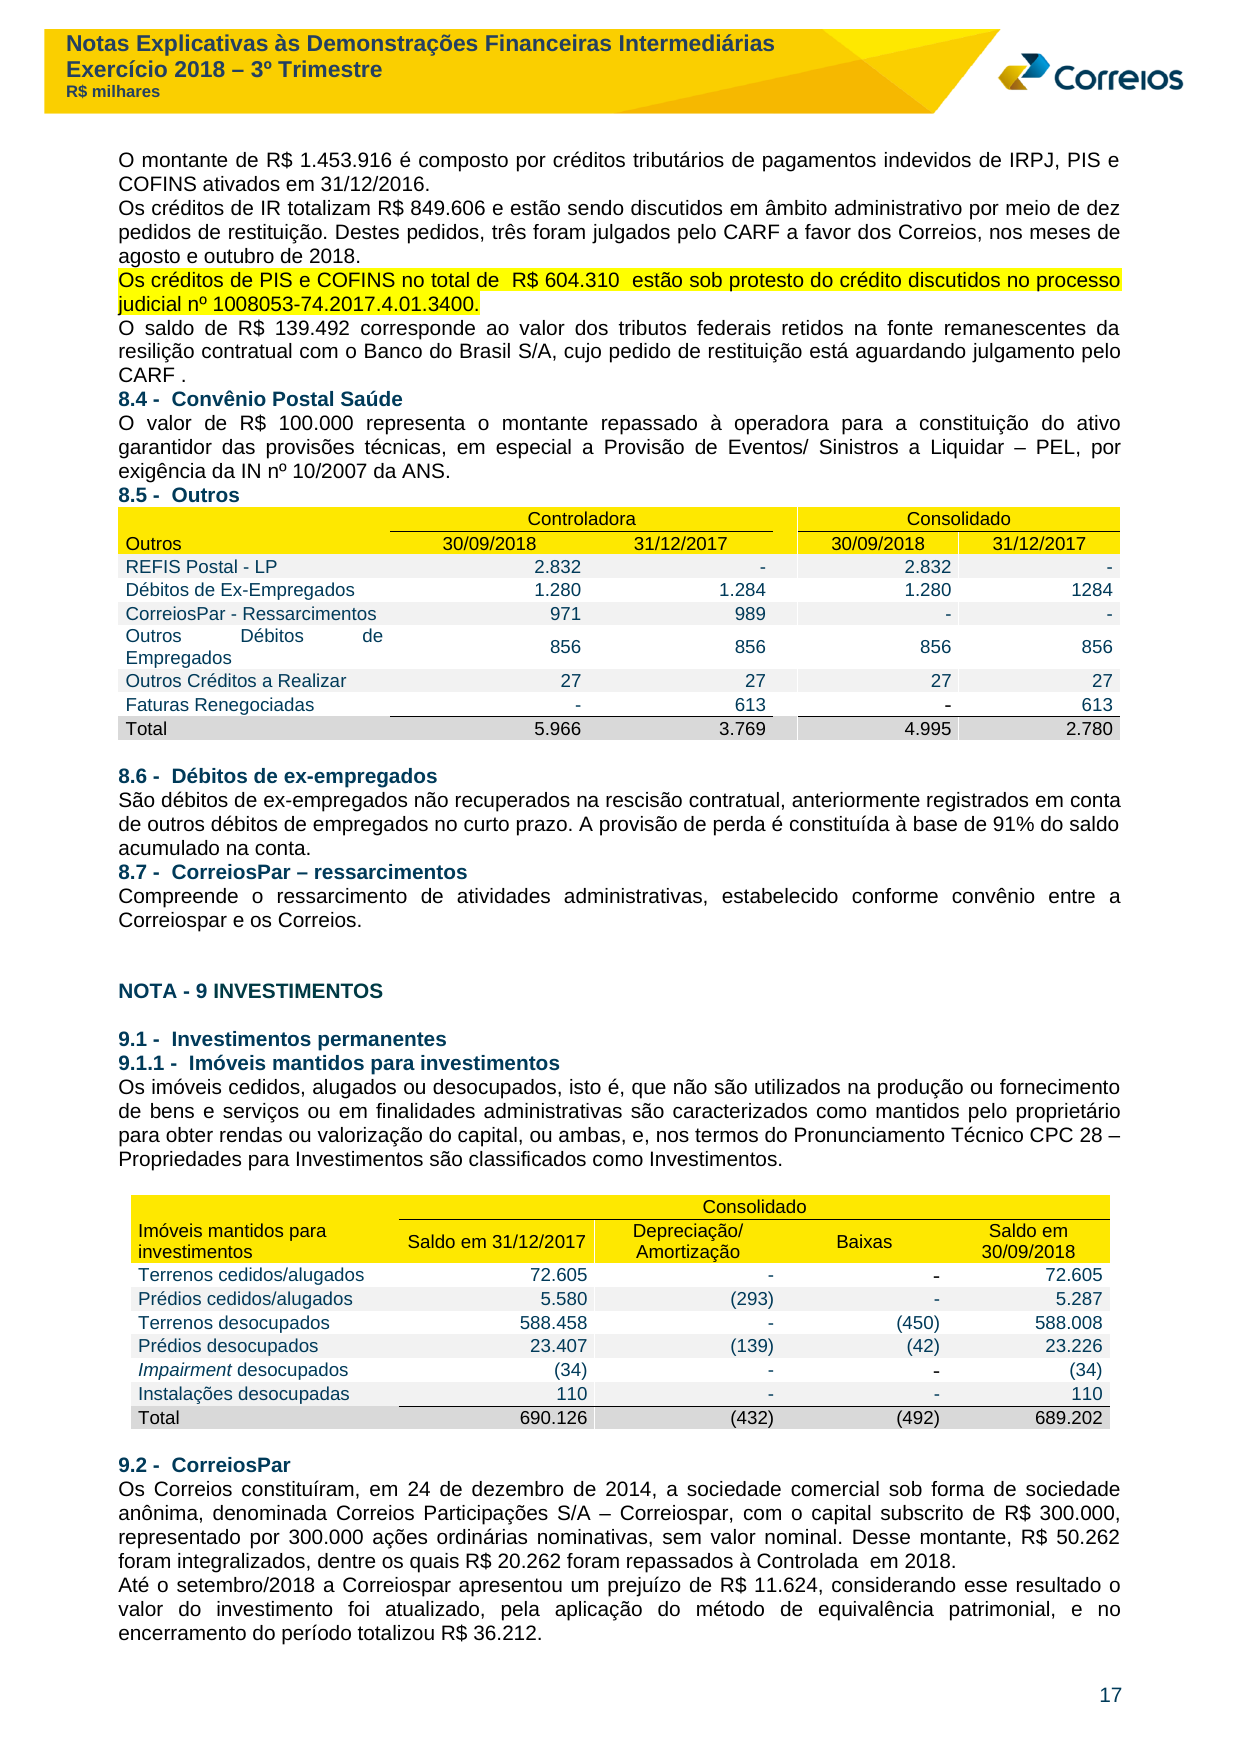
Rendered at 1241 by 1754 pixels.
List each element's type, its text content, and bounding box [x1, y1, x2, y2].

table_cell - [959, 554, 1120, 578]
table_cell - [595, 1382, 781, 1406]
table_cell - [390, 692, 588, 716]
table_cell [773, 554, 797, 578]
table_cell [773, 602, 797, 625]
table_cell [773, 625, 797, 668]
table_cell 27 [959, 669, 1120, 692]
picture [738, 1339, 742, 1350]
table_cell [773, 669, 797, 692]
table_cell [773, 531, 797, 554]
table_cell (42) [781, 1334, 947, 1358]
table_cell 27 [588, 669, 773, 692]
text Os Correios constituíram, em 24 de dezembro de 2014, a sociedade comercial sob forma de sociedade anônima, denominada Correios Participações S/A – Correiospar, com o capital subscrito de R$ 300.000, representado por 300.000 ações ordinárias nominativas, sem valor nominal. Desse montante, R$ 50.262 foram integralizados, dentre os quais R$ 20.262 foram repassados à Controlada em 2018. [118, 1477, 1122, 1573]
table_cell 72.605 [399, 1263, 594, 1287]
table_cell 5.287 [947, 1287, 1110, 1311]
table_cell Outros [118, 531, 390, 554]
table_cell 5.966 [390, 717, 588, 740]
table_cell (432) [595, 1407, 781, 1429]
table_cell 989 [588, 602, 773, 625]
table_cell 23.226 [947, 1334, 1110, 1358]
table_cell (34) [399, 1358, 594, 1382]
text Os imóveis cedidos, alugados ou desocupados, isto é, que não são utilizados na produção ou fornecimento de bens e serviços ou em finalidades administrativas são caracterizados como mantidos pelo proprietário para obter rendas ou valorização do capital, ou ambas, e, nos termos do Pronunciamento Técnico CPC 28 – Propriedades para Investimentos são classificados como Investimentos. [118, 1075, 1122, 1171]
table_cell Prédios desocupados [131, 1334, 399, 1358]
table_cell 1.280 [798, 578, 958, 602]
text Os créditos de IR totalizam R$ 849.606 e estão sendo discutidos em âmbito administrativo por meio de dez pedidos de restituição. Destes pedidos, três foram julgados pelo CARF a favor dos Correios, nos meses de agosto e outubro de 2018. [118, 196, 1122, 267]
picture [153, 560, 162, 573]
table_cell 31/12/2017 [588, 532, 773, 554]
picture [127, 698, 136, 711]
table_cell Impairment desocupados [131, 1358, 399, 1382]
table_header Controladora [390, 507, 773, 531]
table_cell - [595, 1358, 781, 1382]
table_cell Total [131, 1406, 399, 1429]
picture [44, 29, 1210, 114]
table_cell 613 [588, 692, 773, 716]
subtitle Convênio Postal Saúde [118, 387, 1122, 411]
table_cell 588.458 [399, 1311, 594, 1334]
table_cell 856 [390, 625, 588, 668]
table_cell [773, 716, 797, 740]
table_cell REFIS Postal - LP [118, 554, 390, 578]
table_cell (450) [781, 1311, 947, 1334]
table_header [118, 507, 390, 531]
table_cell 856 [588, 625, 773, 668]
table_cell 856 [798, 625, 958, 668]
table_cell 4.995 [798, 717, 958, 740]
picture [127, 651, 136, 656]
table_cell 1284 [959, 578, 1120, 602]
table_cell Saldo em 31/12/2017 [399, 1220, 594, 1263]
table_cell 72.605 [947, 1263, 1110, 1287]
table_cell [773, 692, 797, 716]
table_cell 1.284 [588, 578, 773, 602]
table_cell Terrenos cedidos/alugados [131, 1263, 399, 1287]
text Compreende o ressarcimento de atividades administrativas, estabelecido conforme convênio entre a Correiospar e os Correios. [118, 883, 1122, 931]
table_cell 2.780 [959, 717, 1120, 740]
subtitle Outros [118, 483, 1122, 507]
picture [250, 583, 259, 588]
subtitle Imóveis mantidos para investimentos [118, 1051, 1122, 1075]
table_cell - [781, 1287, 947, 1311]
text O montante de R$ 1.453.916 é composto por créditos tributários de pagamentos indevidos de IRPJ, PIS e COFINS ativados em 31/12/2016. [118, 148, 1122, 196]
picture [127, 560, 134, 573]
table_cell Total [118, 716, 390, 740]
table_cell (293) [595, 1287, 781, 1311]
table_cell - [798, 692, 958, 716]
table_cell Outros Débitos de Empregados [118, 625, 390, 668]
table_cell Prédios cedidos/alugados [131, 1287, 399, 1311]
table_cell (34) [947, 1358, 1110, 1382]
table_cell 31/12/2017 [959, 532, 1120, 554]
table_cell Outros Créditos a Realizar [118, 669, 390, 692]
text O valor de R$ 100.000 representa o montante repassado à operadora para a constituição do ativo garantidor das provisões técnicas, em especial a Provisão de Eventos/ Sinistros a Liquidar – PEL, por exigência da IN nº 10/2007 da ANS. [118, 411, 1122, 483]
table_header Consolidado [399, 1195, 1110, 1219]
subtitle CorreiosPar – ressarcimentos [118, 859, 1122, 883]
table_cell - [595, 1263, 781, 1287]
subtitle CorreiosPar [118, 1453, 1122, 1477]
table_cell 5.580 [399, 1287, 594, 1311]
table_cell [773, 578, 797, 602]
table_cell 2.832 [798, 554, 958, 578]
table_cell 613 [959, 692, 1120, 716]
picture [279, 1322, 283, 1333]
table_cell Terrenos desocupados [131, 1311, 399, 1334]
table_header [131, 1195, 399, 1219]
table_cell - [588, 554, 773, 578]
table_cell 110 [947, 1382, 1110, 1406]
table_cell CorreiosPar - Ressarcimentos [118, 602, 390, 625]
picture [568, 1387, 572, 1398]
table_cell 1.280 [390, 578, 588, 602]
table_cell 689.202 [947, 1407, 1110, 1429]
subtitle INVESTIMENTOS [118, 979, 1122, 1003]
table_cell - [959, 602, 1120, 625]
table_cell - [798, 602, 958, 625]
table_cell 27 [390, 669, 588, 692]
text Os créditos de PIS e COFINS no total de R$ 604.310 estão sob protesto do crédito discutidos no processo judicial nº 1008053-74.2017.4.01.3400. [118, 267, 1122, 315]
table_cell 856 [959, 625, 1120, 668]
table_cell Saldo em 30/09/2018 [947, 1220, 1110, 1263]
table_cell 971 [390, 602, 588, 625]
table_cell 690.126 [399, 1407, 594, 1429]
table_cell 30/09/2018 [390, 532, 588, 554]
text São débitos de ex-empregados não recuperados na rescisão contratual, anteriormente registrados em conta de outros débitos de empregados no curto prazo. A provisão de perda é constituída à base de 91% do saldo acumulado na conta. [118, 788, 1122, 859]
table_cell 2.832 [390, 554, 588, 578]
table_cell Depreciação/ Amortização [595, 1220, 781, 1263]
table_cell 110 [399, 1382, 594, 1406]
table_cell 3.769 [588, 717, 773, 740]
table_cell Débitos de Ex-Empregados [118, 578, 390, 602]
table_cell Faturas Renegociadas [118, 692, 390, 716]
subtitle Débitos de ex-empregados [118, 764, 1122, 788]
table_cell - [595, 1311, 781, 1334]
table_cell Baixas [781, 1220, 947, 1263]
table_cell Imóveis mantidos para investimentos [131, 1219, 399, 1263]
picture [127, 583, 133, 594]
text Até o setembro/2018 a Correiospar apresentou um prejuízo de R$ 11.624, considerando esse resultado o valor do investimento foi atualizado, pela aplicação do método de equivalência patrimonial, e no encerramento do período totalizou R$ 36.212. [118, 1573, 1122, 1645]
table_cell 27 [798, 669, 958, 692]
table_cell 588.008 [947, 1311, 1110, 1334]
subtitle Investimentos permanentes [118, 1027, 1122, 1051]
table_cell - [781, 1382, 947, 1406]
table_cell - [781, 1358, 947, 1382]
picture [279, 674, 286, 687]
table_cell Instalações desocupadas [131, 1382, 399, 1406]
table_cell 30/09/2018 [798, 532, 958, 554]
table_header [773, 507, 797, 531]
table_cell - [781, 1263, 947, 1287]
table_cell (492) [781, 1407, 947, 1429]
table_cell (139) [595, 1334, 781, 1358]
table_header Consolidado [798, 507, 1120, 531]
table_cell 23.407 [399, 1334, 594, 1358]
text O saldo de R$ 139.492 corresponde ao valor dos tributos federais retidos na fonte remanescentes da resilição contratual com o Banco do Brasil S/A, cujo pedido de restituição está aguardando julgamento pelo CARF . [118, 315, 1122, 387]
